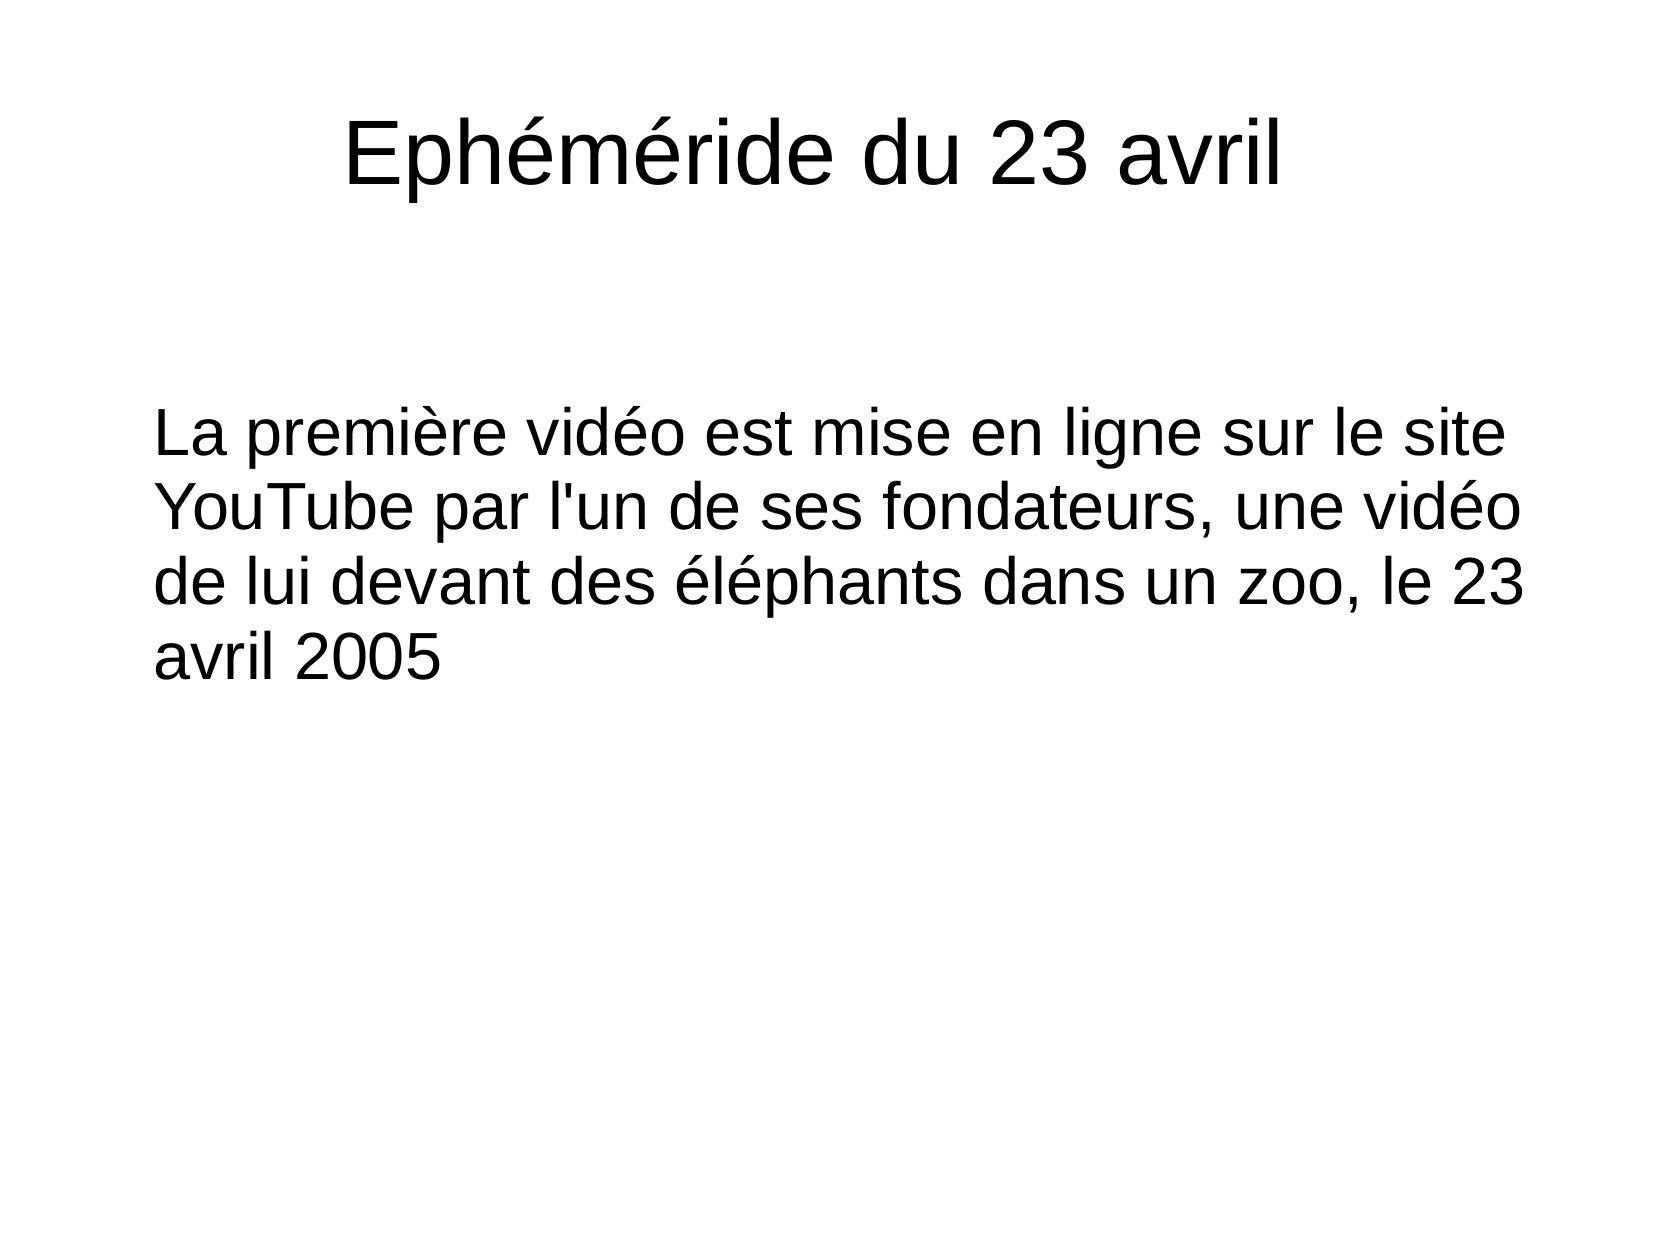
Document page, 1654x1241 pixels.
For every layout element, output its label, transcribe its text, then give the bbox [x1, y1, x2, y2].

title Ephéméride du 23 avril [82, 49, 1571, 257]
list La première vidéo est mise en ligne sur le site YouTube par l'un de ses fondateurs, une vidéo de lui devant des éléphants dans un zoo, le 23 avril 2005 [82, 290, 1571, 1010]
